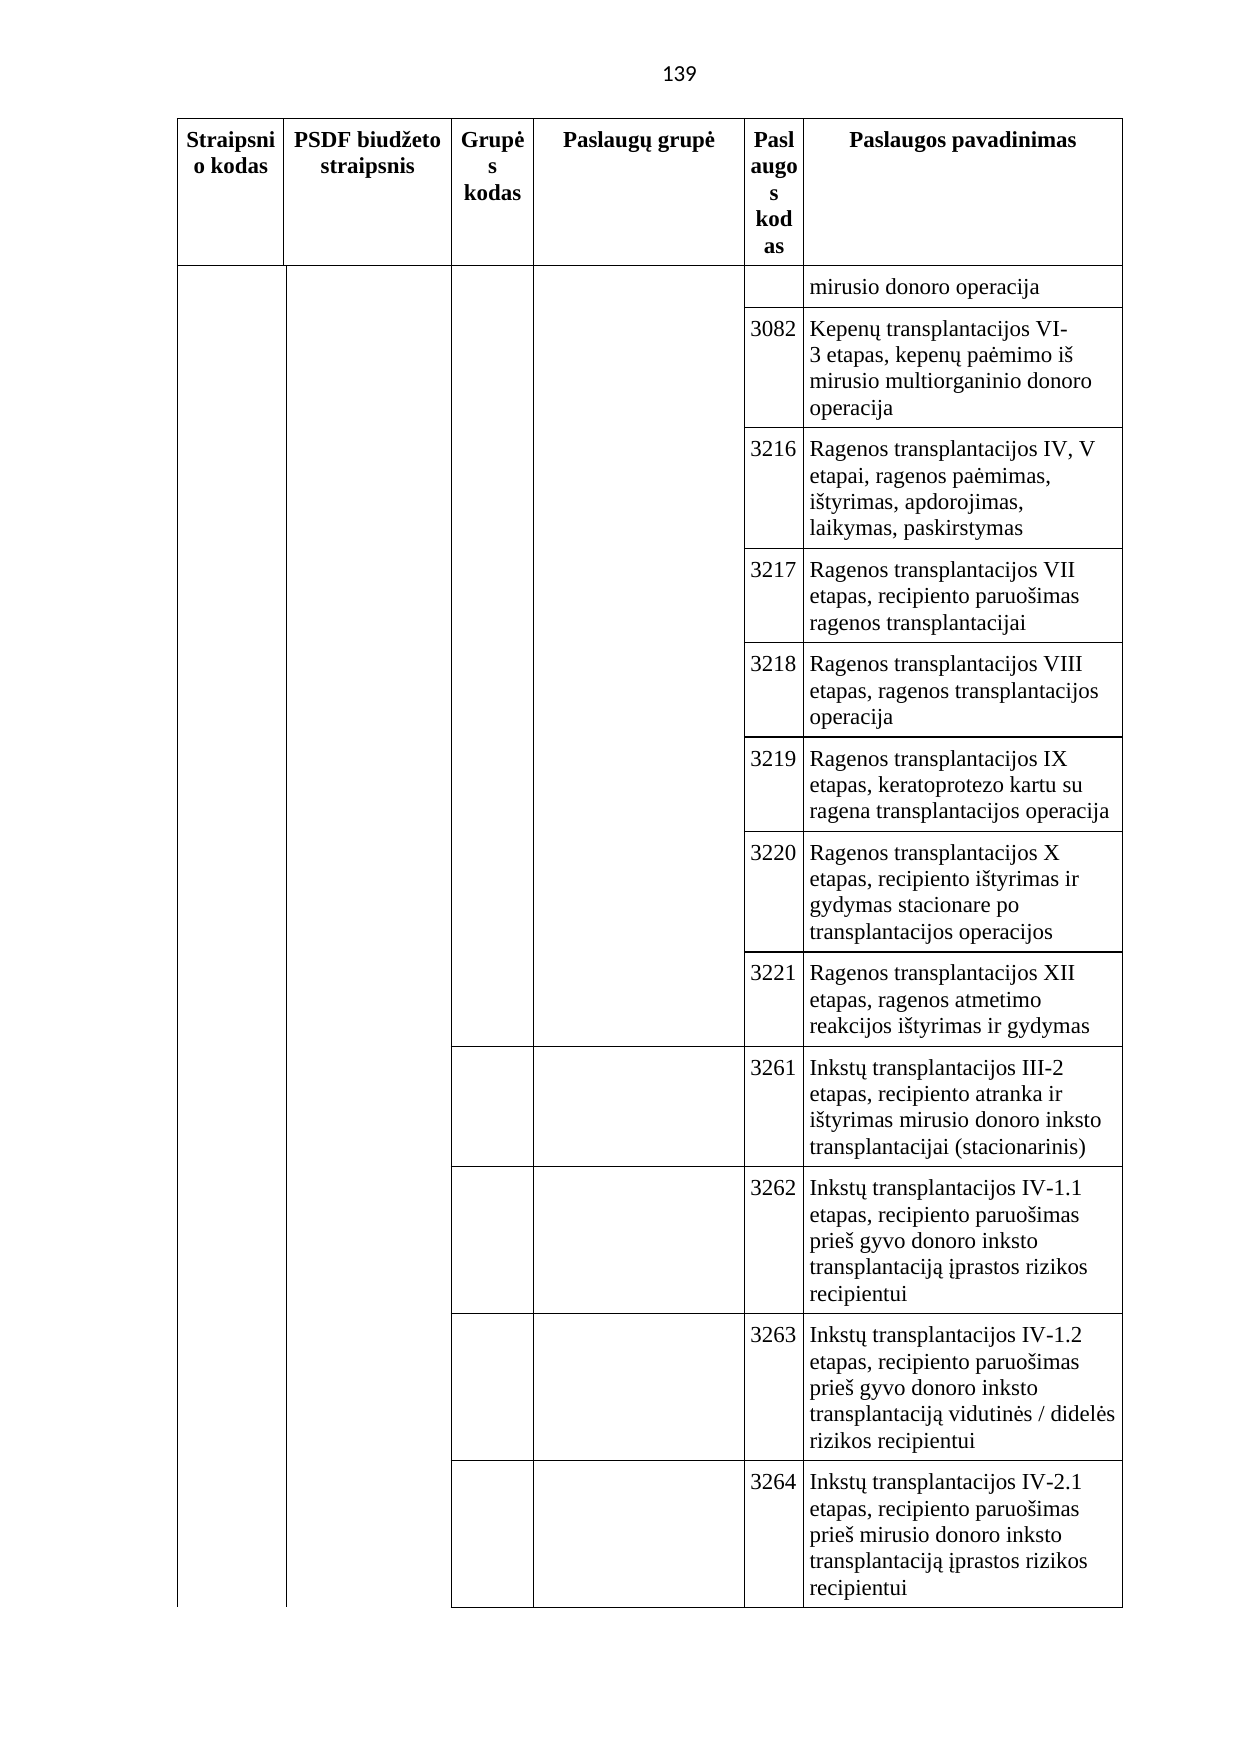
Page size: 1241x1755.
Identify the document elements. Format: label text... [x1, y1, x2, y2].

table_cell 3217 [745, 549, 803, 642]
table_cell [178, 736, 286, 831]
table_cell mirusio donoro operacija [804, 266, 1122, 307]
table_cell 3082 [745, 308, 803, 427]
table_cell 3219 [745, 738, 803, 831]
table_cell [534, 1461, 744, 1607]
table_cell [178, 642, 286, 736]
table_header PSDF biudžeto straipsnis [284, 119, 451, 265]
table_cell Inkstų transplantacijos IV-1.1 etapas, recipiento paruošimas prieš gyvo donoro inksto transplantaciją įprastos rizikos recipientui [804, 1167, 1122, 1313]
table_cell Ragenos transplantacijos X etapas, recipiento ištyrimas ir gydymas stacionare po transplantacijos operacijos [804, 832, 1122, 951]
table_cell Ragenos transplantacijos IX etapas, keratoprotezo kartu su ragena transplantacijos operacija [804, 738, 1122, 831]
table_cell [178, 831, 286, 951]
table_cell [452, 1314, 533, 1460]
table_cell [178, 1046, 286, 1166]
table_header Straipsnio kodas [178, 119, 283, 265]
table_cell Kepenų transplantacijos VI-3 etapas, kepenų paėmimo iš mirusio multiorganinio donoro operacija [804, 308, 1122, 427]
table_cell Inkstų transplantacijos IV-2.1 etapas, recipiento paruošimas prieš mirusio donoro inksto transplantaciją įprastos rizikos recipientui [804, 1461, 1122, 1607]
table_cell [178, 1460, 286, 1607]
table_cell [452, 1167, 533, 1313]
table_cell [287, 1313, 451, 1460]
table_cell [178, 307, 286, 427]
table_cell [745, 266, 803, 307]
table_cell 3218 [745, 643, 803, 736]
table_cell [178, 1313, 286, 1460]
table_cell [534, 307, 744, 1046]
table_cell Ragenos transplantacijos IV, V etapai, ragenos paėmimas, ištyrimas, apdorojimas, laikymas, paskirstymas [804, 428, 1122, 548]
table_cell 3262 [745, 1167, 803, 1313]
table_cell [178, 1166, 286, 1313]
table_cell [452, 1047, 533, 1166]
table_header Paslaugų grupė [534, 119, 744, 265]
table_cell [178, 427, 286, 548]
table_cell [534, 266, 744, 307]
table_cell [287, 1166, 451, 1313]
table_cell [534, 1314, 744, 1460]
table_cell Ragenos transplantacijos VIII etapas, ragenos transplantacijos operacija [804, 643, 1122, 736]
table_cell [178, 951, 286, 1046]
table_cell [287, 266, 451, 307]
table_cell 3220 [745, 832, 803, 951]
table_header Grupės kodas [452, 119, 533, 265]
table_cell [287, 1046, 451, 1166]
table_cell 3216 [745, 428, 803, 548]
table_header Paslaugos kodas [745, 119, 803, 265]
table_cell [287, 736, 451, 831]
table_cell [287, 427, 451, 548]
table_cell [287, 831, 451, 951]
table_cell [452, 1461, 533, 1607]
table_cell [287, 951, 451, 1046]
table_cell [452, 307, 533, 1046]
table_cell [178, 548, 286, 642]
table_cell [287, 1460, 451, 1607]
table_cell Inkstų transplantacijos III-2 etapas, recipiento atranka ir ištyrimas mirusio donoro inksto transplantacijai (stacionarinis) [804, 1047, 1122, 1166]
table_cell Ragenos transplantacijos XII etapas, ragenos atmetimo reakcijos ištyrimas ir gydymas [804, 953, 1122, 1046]
table_cell [534, 1047, 744, 1166]
table_cell [287, 307, 451, 427]
table_cell 3263 [745, 1314, 803, 1460]
table_cell 3264 [745, 1461, 803, 1607]
table_cell [287, 548, 451, 642]
table_cell [287, 642, 451, 736]
table_header Paslaugos pavadinimas [804, 119, 1122, 265]
table_cell Ragenos transplantacijos VII etapas, recipiento paruošimas ragenos transplantacijai [804, 549, 1122, 642]
table_cell 3221 [745, 953, 803, 1046]
table_cell [178, 266, 286, 307]
table_cell Inkstų transplantacijos IV-1.2 etapas, recipiento paruošimas prieš gyvo donoro inksto transplantaciją vidutinės / didelės rizikos recipientui [804, 1314, 1122, 1460]
table_cell [534, 1167, 744, 1313]
table_cell 3261 [745, 1047, 803, 1166]
table_cell [452, 266, 533, 307]
